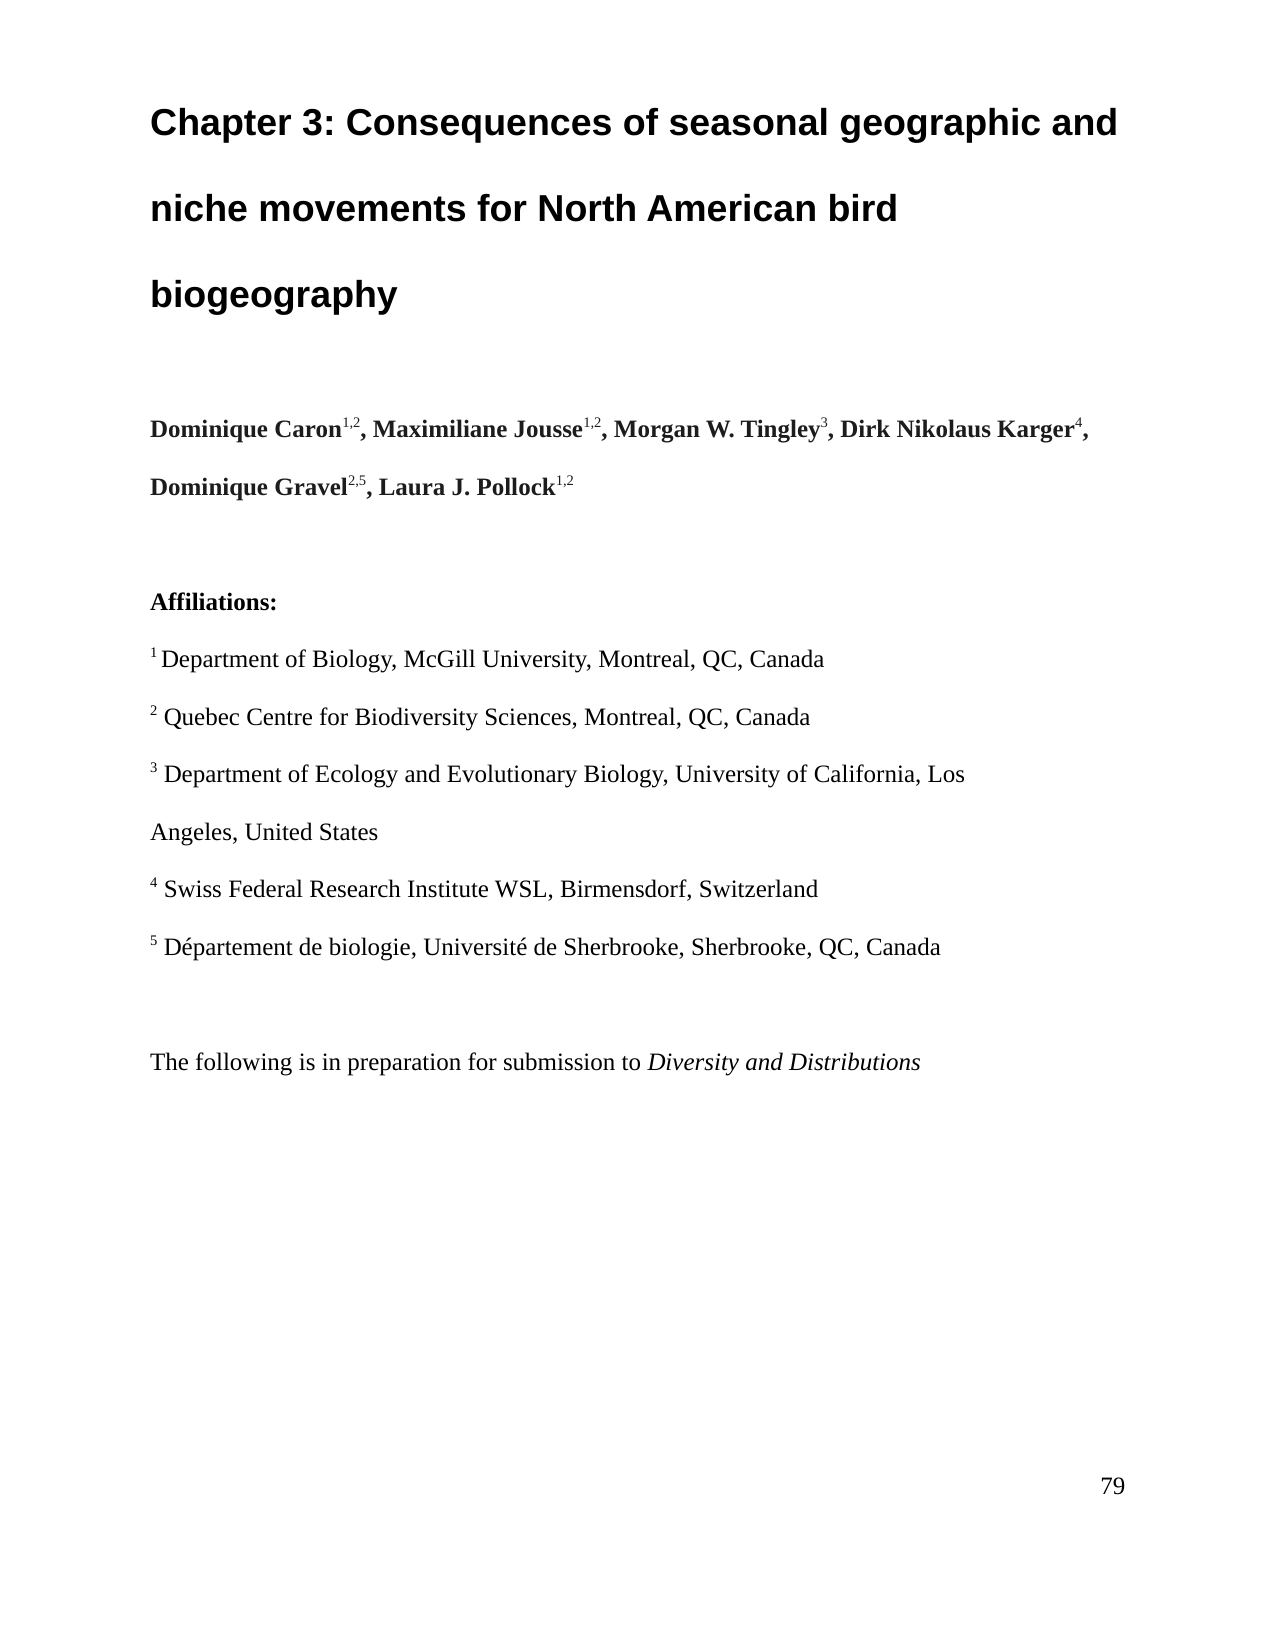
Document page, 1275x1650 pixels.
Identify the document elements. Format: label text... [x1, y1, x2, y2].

text 2 Quebec Centre for Biodiversity Sciences, Montreal, QC, Canada [150, 702, 1125, 731]
text 3 Department of Ecology and Evolutionary Biology, University of California, Los [150, 759, 1125, 788]
text Angeles, United States [150, 817, 1125, 846]
text Dominique Caron1,2, Maximiliane Jousse1,2, Morgan W. Tingley3, Dirk Nikolaus Karger4, Dominique Gravel2,5, Laura J. Pollock1,2 [150, 414, 1125, 501]
text 4 Swiss Federal Research Institute WSL, Birmensdorf, Switzerland [150, 874, 1125, 903]
text 5 Département de biologie, Université de Sherbrooke, Sherbrooke, QC, Canada [150, 932, 1125, 961]
text Affiliations: [150, 587, 1125, 616]
text 1 Department of Biology, McGill University, Montreal, QC, Canada [150, 644, 1125, 673]
subtitle Chapter 3: Consequences of seasonal geographic and niche movements for North American bird biogeography [150, 100, 1125, 316]
text The following is in preparation for submission to Diversity and Distributions [150, 1047, 1125, 1076]
